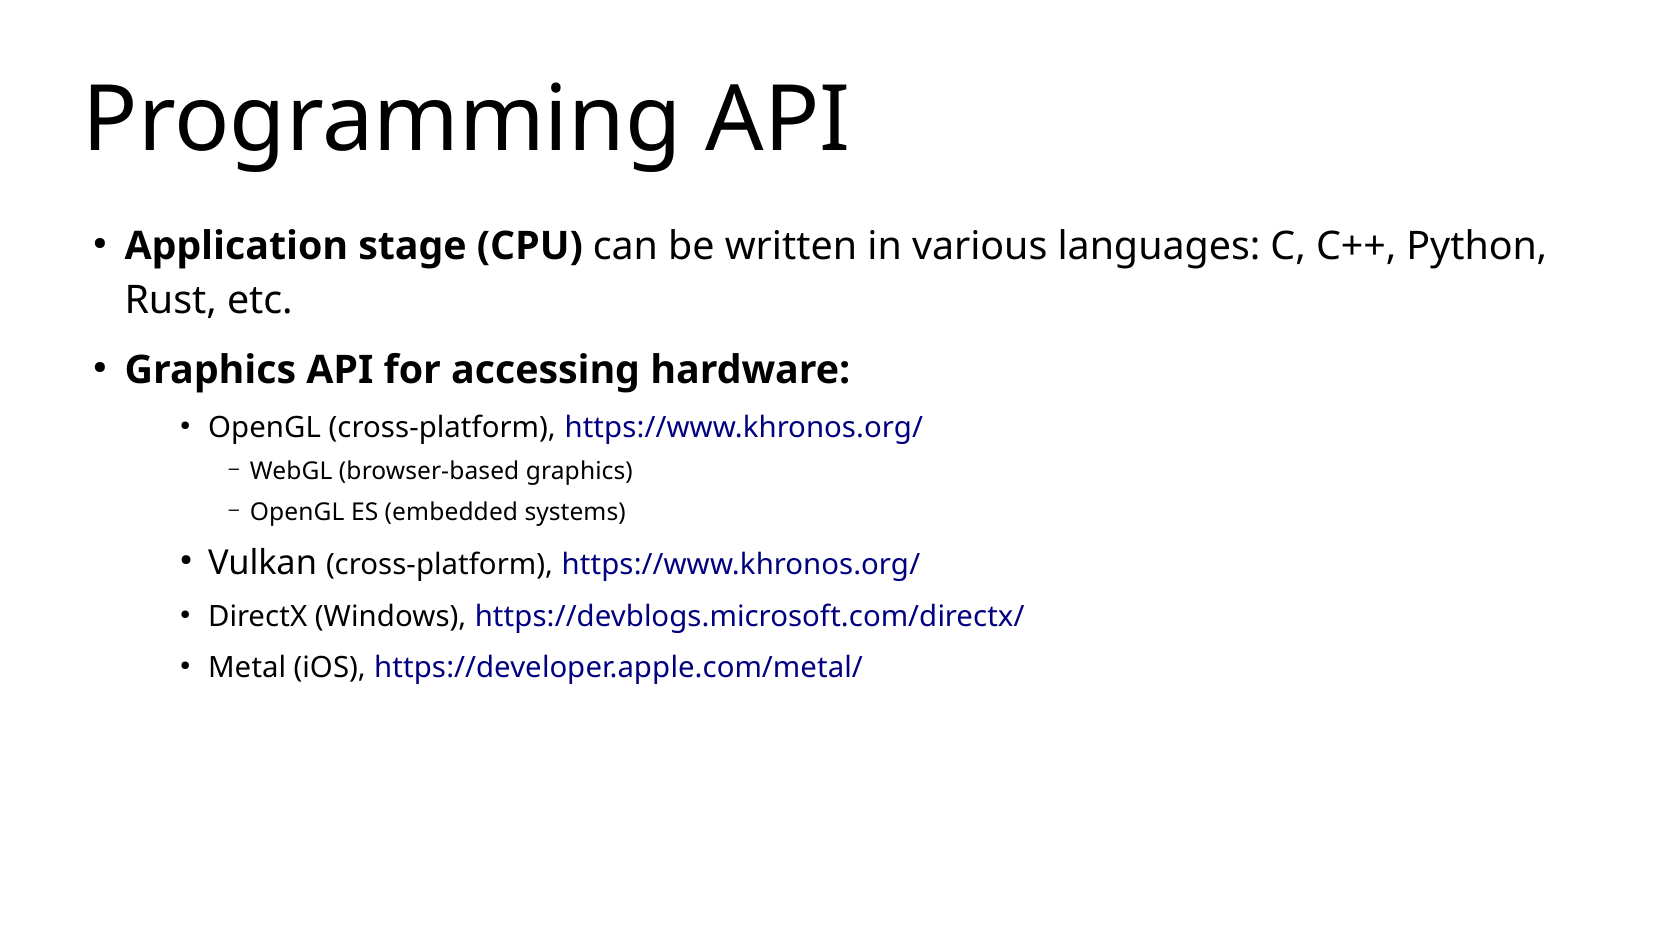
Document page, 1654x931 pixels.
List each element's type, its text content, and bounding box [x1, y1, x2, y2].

list Application stage (CPU) can be written in various languages: C, C++, Python, Rust, etc. Graphics API for accessing hardware: OpenGL (cross-platform), https://www.khronos.org/ WebGL (browser-based graphics) OpenGL ES (embedded systems) Vulkan (cross-platform), https://www.khronos.org/ DirectX (Windows), https://devblogs.microsoft.com/directx/ Metal (iOS), https://developer.apple.com/metal/ [82, 217, 1571, 691]
title Programming API [82, 37, 1571, 193]
